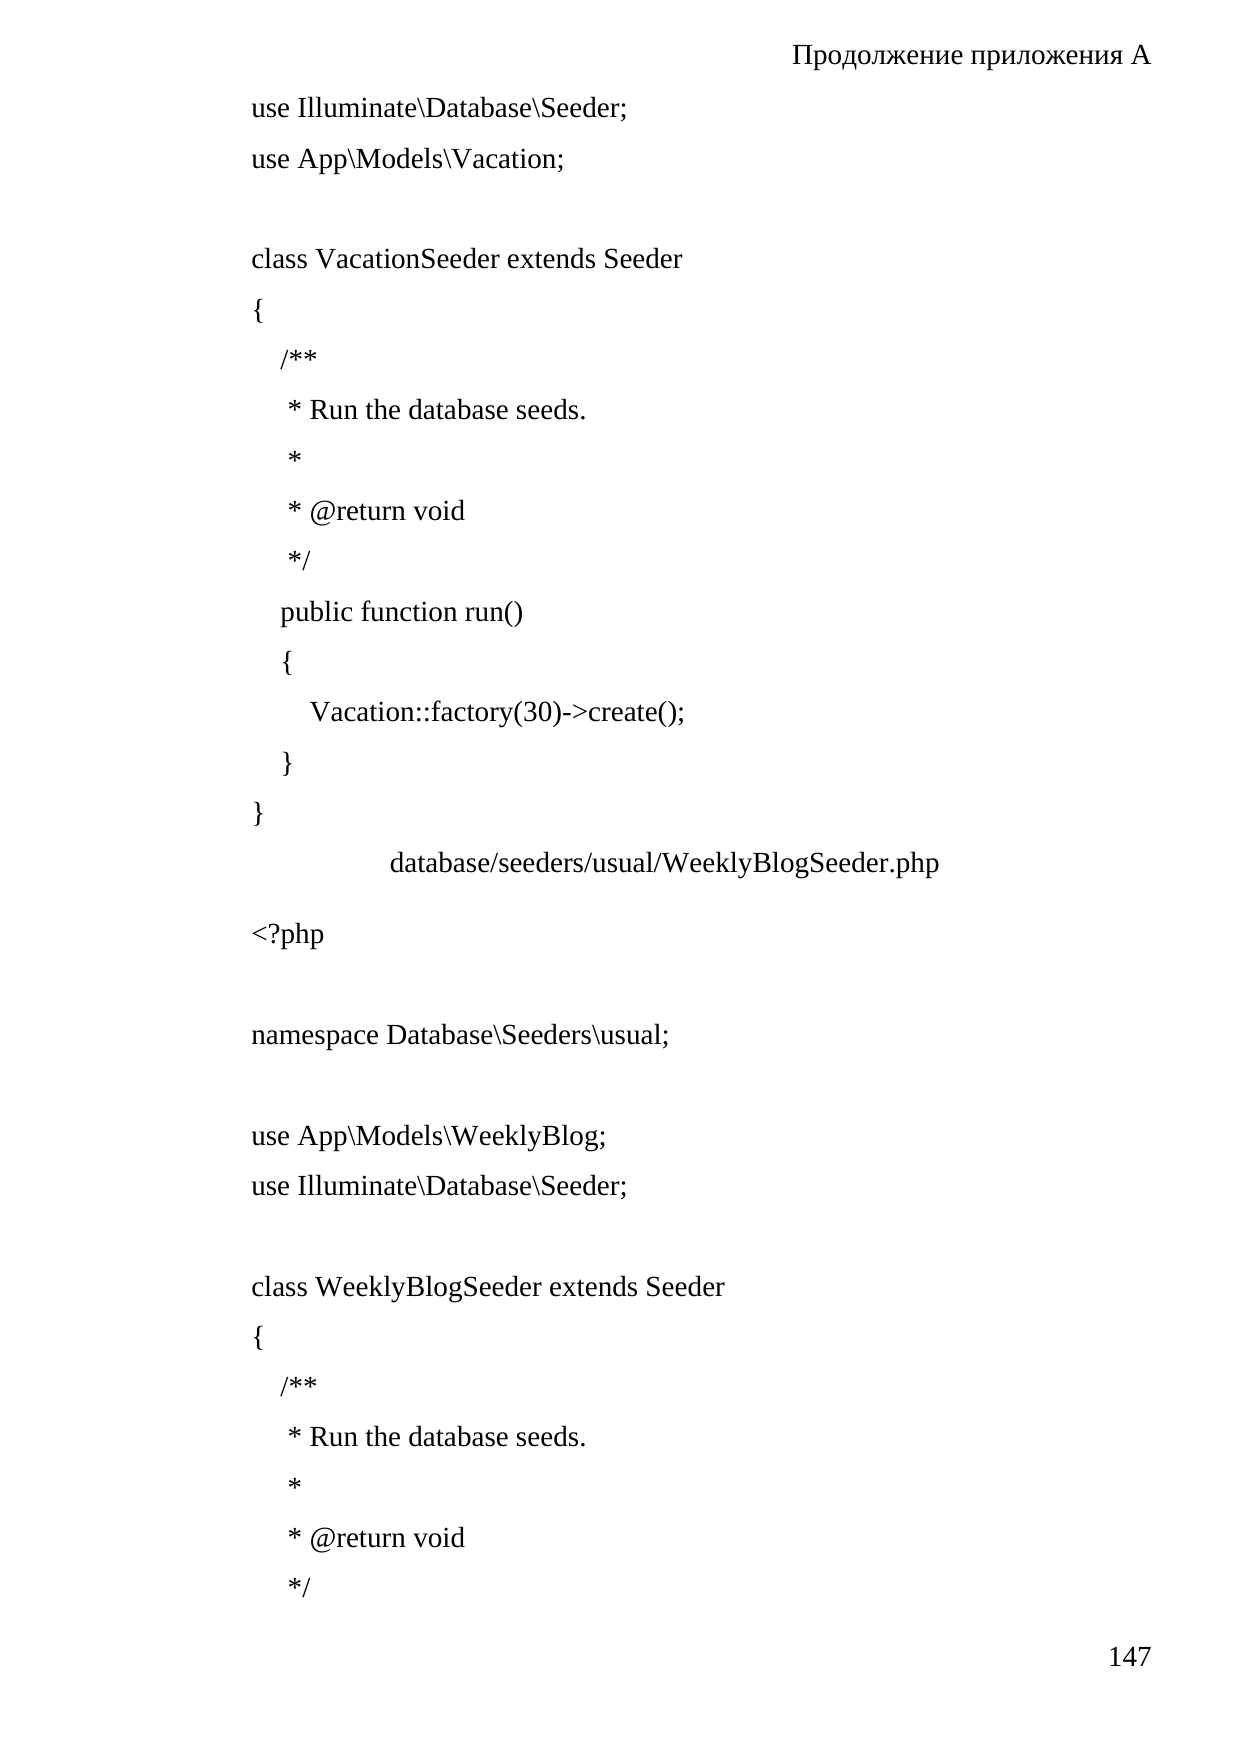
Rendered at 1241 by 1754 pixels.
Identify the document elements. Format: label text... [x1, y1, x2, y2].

text { [177, 292, 1152, 325]
text * [177, 1470, 1152, 1503]
text * Run the database seeds. [177, 392, 1152, 426]
text use Illuminate\Database\Seeder; [177, 91, 1152, 124]
text } [177, 745, 1152, 778]
text /** [177, 342, 1152, 376]
text <?php [177, 916, 1152, 950]
text use App\Models\Vacation; [177, 141, 1152, 174]
text public function run() [177, 594, 1152, 627]
text * [177, 443, 1152, 476]
text class WeeklyBlogSeeder extends Seeder [177, 1269, 1152, 1302]
text { [177, 644, 1152, 678]
text * Run the database seeds. [177, 1419, 1152, 1453]
text */ [177, 543, 1152, 577]
text namespace Database\Seeders\usual; [177, 1017, 1152, 1051]
subtitle database/seeders/usual/WeeklyBlogSeeder.php [177, 845, 1152, 879]
text use Illuminate\Database\Seeder; [177, 1168, 1152, 1202]
text */ [177, 1571, 1152, 1604]
text Vacation::factory(30)->create(); [177, 694, 1152, 728]
text class VacationSeeder extends Seeder [177, 242, 1152, 275]
text * @return void [177, 1520, 1152, 1554]
text /** [177, 1369, 1152, 1403]
text } [177, 795, 1152, 828]
text use App\Models\WeeklyBlog; [177, 1118, 1152, 1151]
text { [177, 1319, 1152, 1352]
text * @return void [177, 493, 1152, 527]
